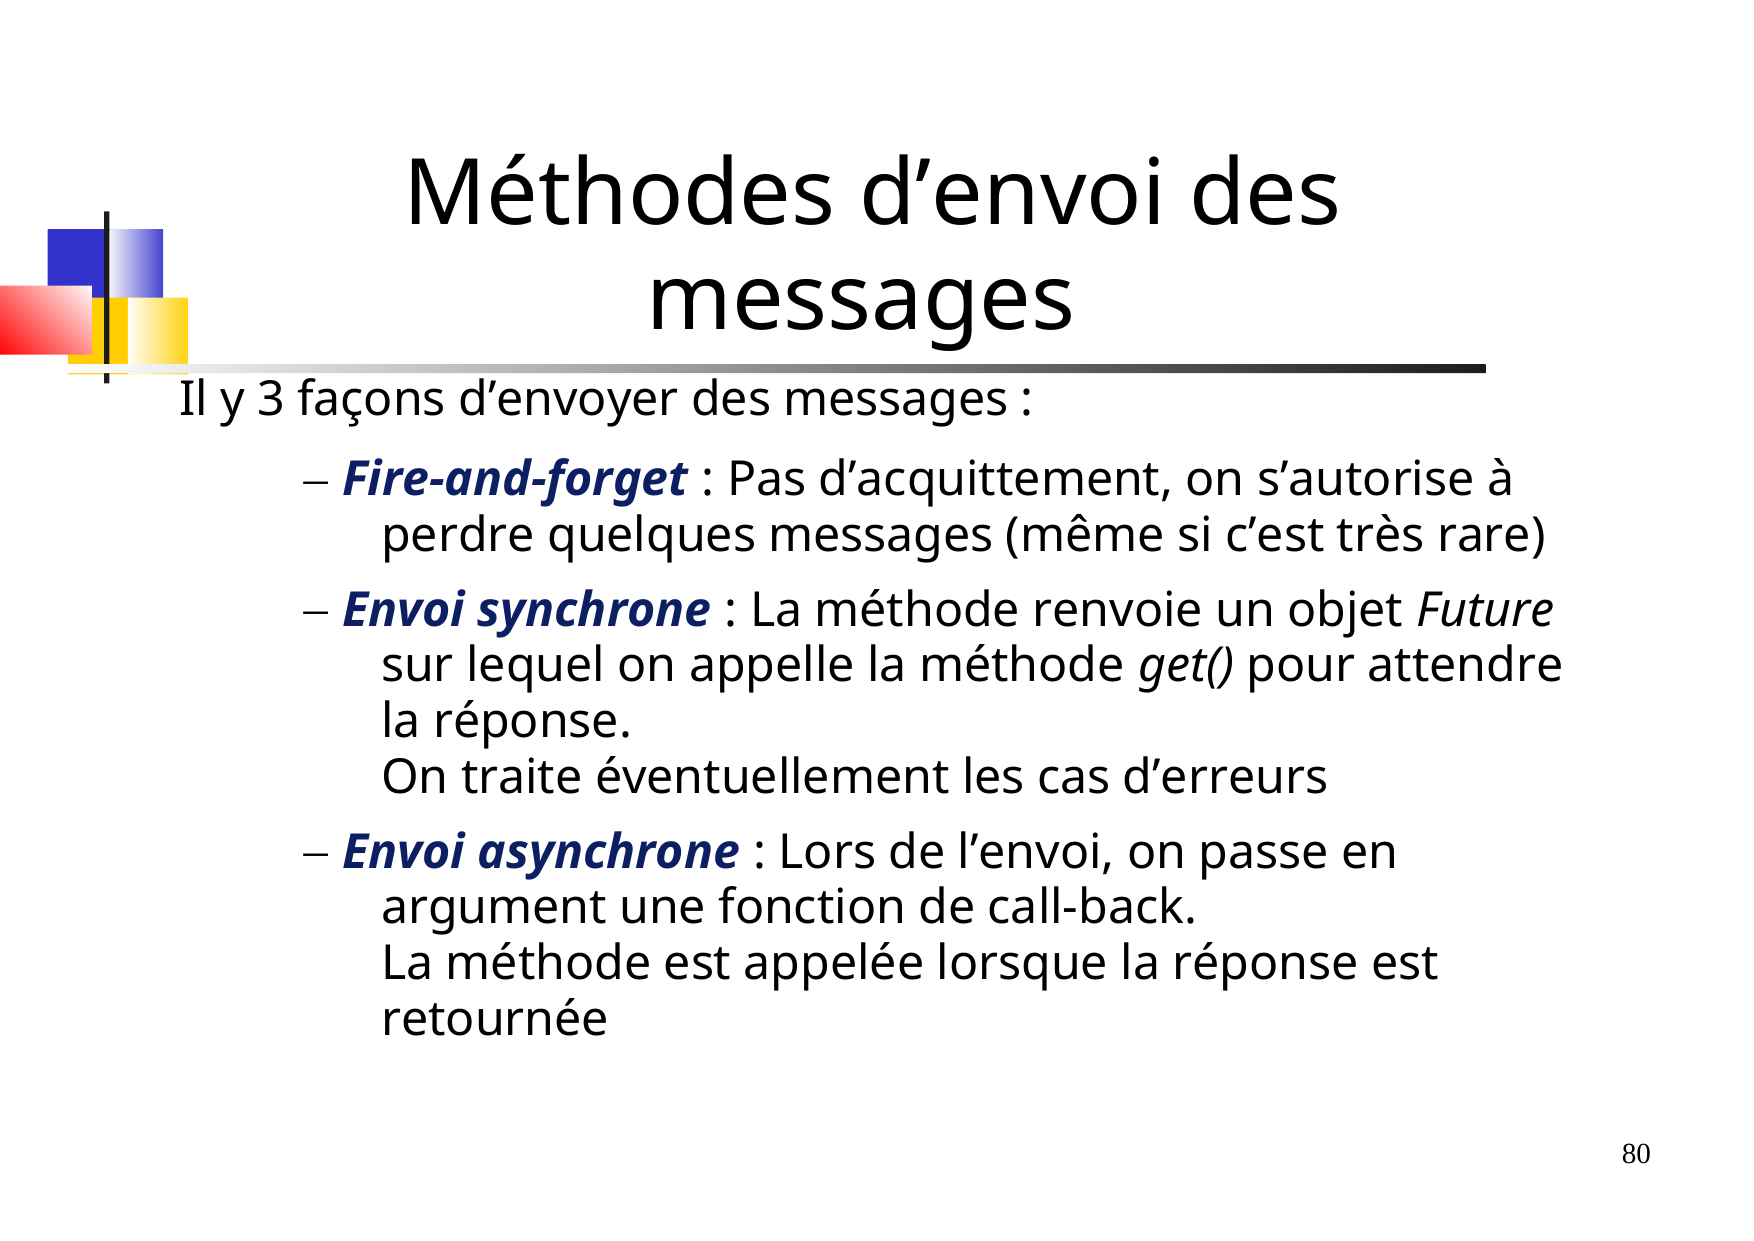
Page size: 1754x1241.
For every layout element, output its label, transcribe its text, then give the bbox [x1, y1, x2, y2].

list Il y 3 façons d’envoyer des messages : Fire-and-forget : Pas d’acquittement, on s’autorise à perdre quelques messages (même si c’est très rare) Envoi synchrone : La méthode renvoie un objet Future sur lequel on appelle la méthode get() pour attendre la réponse. On traite éventuellement les cas d’erreurs Envoi asynchrone : Lors de l’envoi, on passe en argument une fonction de call-back. La méthode est appelée lorsque la réponse est retournée [179, 371, 1567, 1091]
title Méthodes d’envoi des messages [179, 139, 1567, 351]
